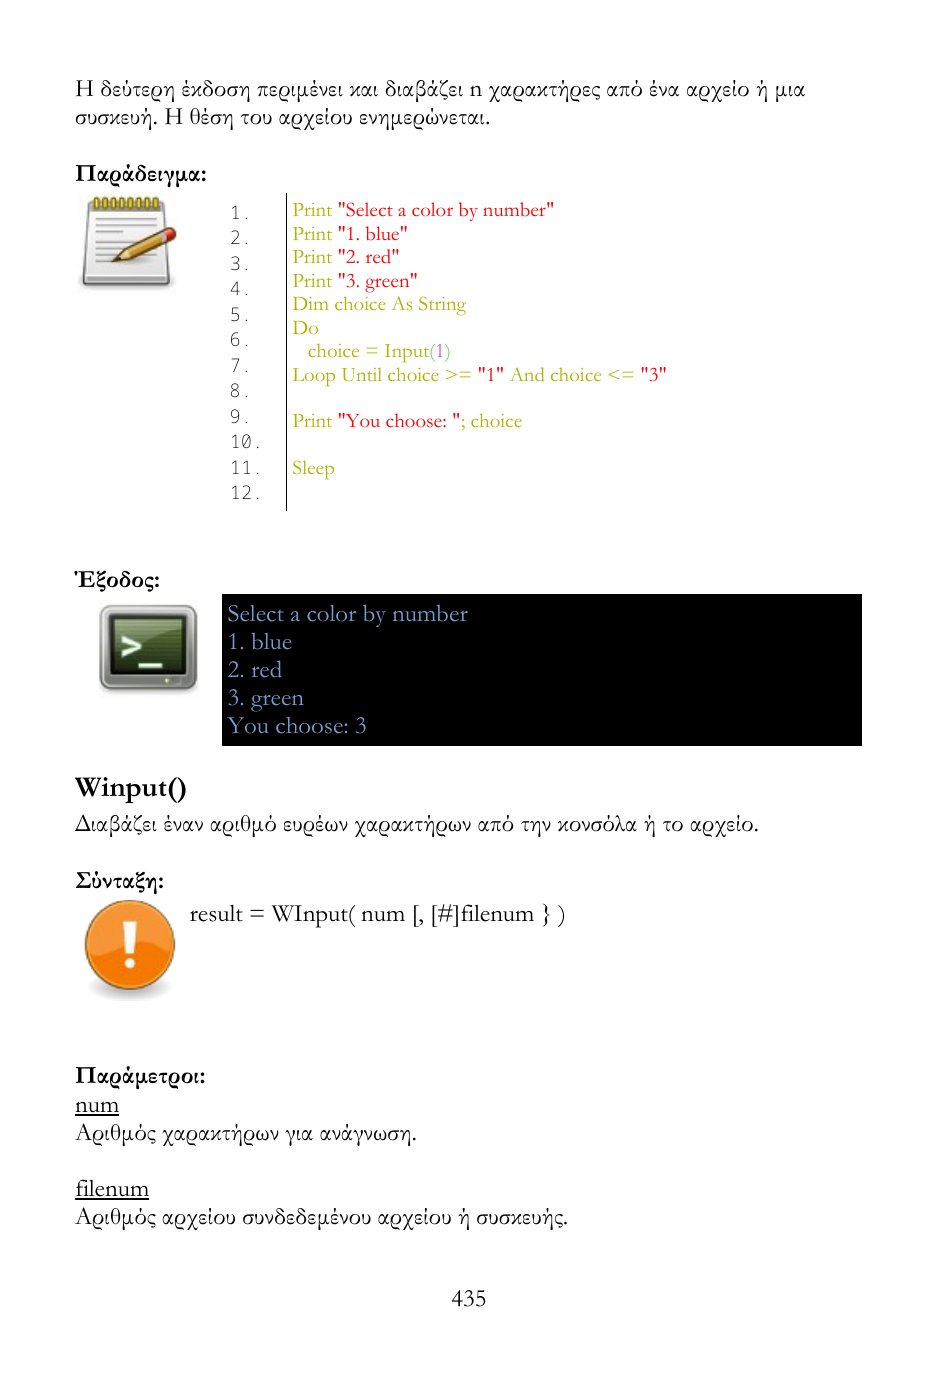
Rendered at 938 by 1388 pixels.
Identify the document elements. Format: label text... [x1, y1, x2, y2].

text Έξοδος: [75, 566, 862, 594]
table_header [75, 594, 222, 746]
text Σύνταξη: [75, 866, 862, 894]
text Αριθμός χαρακτήρων για ανάγνωση. [75, 1118, 862, 1147]
table_header [186, 193, 286, 511]
table_header [75, 895, 183, 1034]
picture [98, 599, 199, 700]
picture [79, 900, 180, 1001]
subtitle Winput() [75, 771, 862, 804]
text filenum [75, 1175, 862, 1203]
text Διαβάζει έναν αριθμό ευρέων χαρακτήρων από την κονσόλα ή το αρχείο. [75, 810, 862, 838]
picture [77, 193, 178, 294]
table_header Select a color by number 1. blue 2. red 3. green You choose: 3 [222, 594, 862, 746]
text num [75, 1090, 862, 1118]
table_header result = WInput( num [, [#]filenum } ) [184, 895, 863, 1034]
text Παράδειγμα: [75, 159, 862, 187]
table_header [75, 188, 180, 538]
table_header Print "Select a color by number" Print "1. blue" Print "2. red" Print "3. green" Dim choice As String Do choice = Input(1) Loop Until choice >= "1" And choice <= "3" Print "You choose: "; choice Sleep [287, 193, 857, 511]
text Η δεύτερη έκδοση περιμένει και διαβάζει n χαρακτήρες από ένα αρχείο ή μια συσκευή. Η θέση του αρχείου ενημερώνεται. [75, 75, 862, 131]
text Παράμετροι: [75, 1062, 862, 1090]
table_header [180, 188, 863, 538]
text Αριθμός αρχείου συνδεδεμένου αρχείου ή συσκευής. [75, 1203, 862, 1231]
